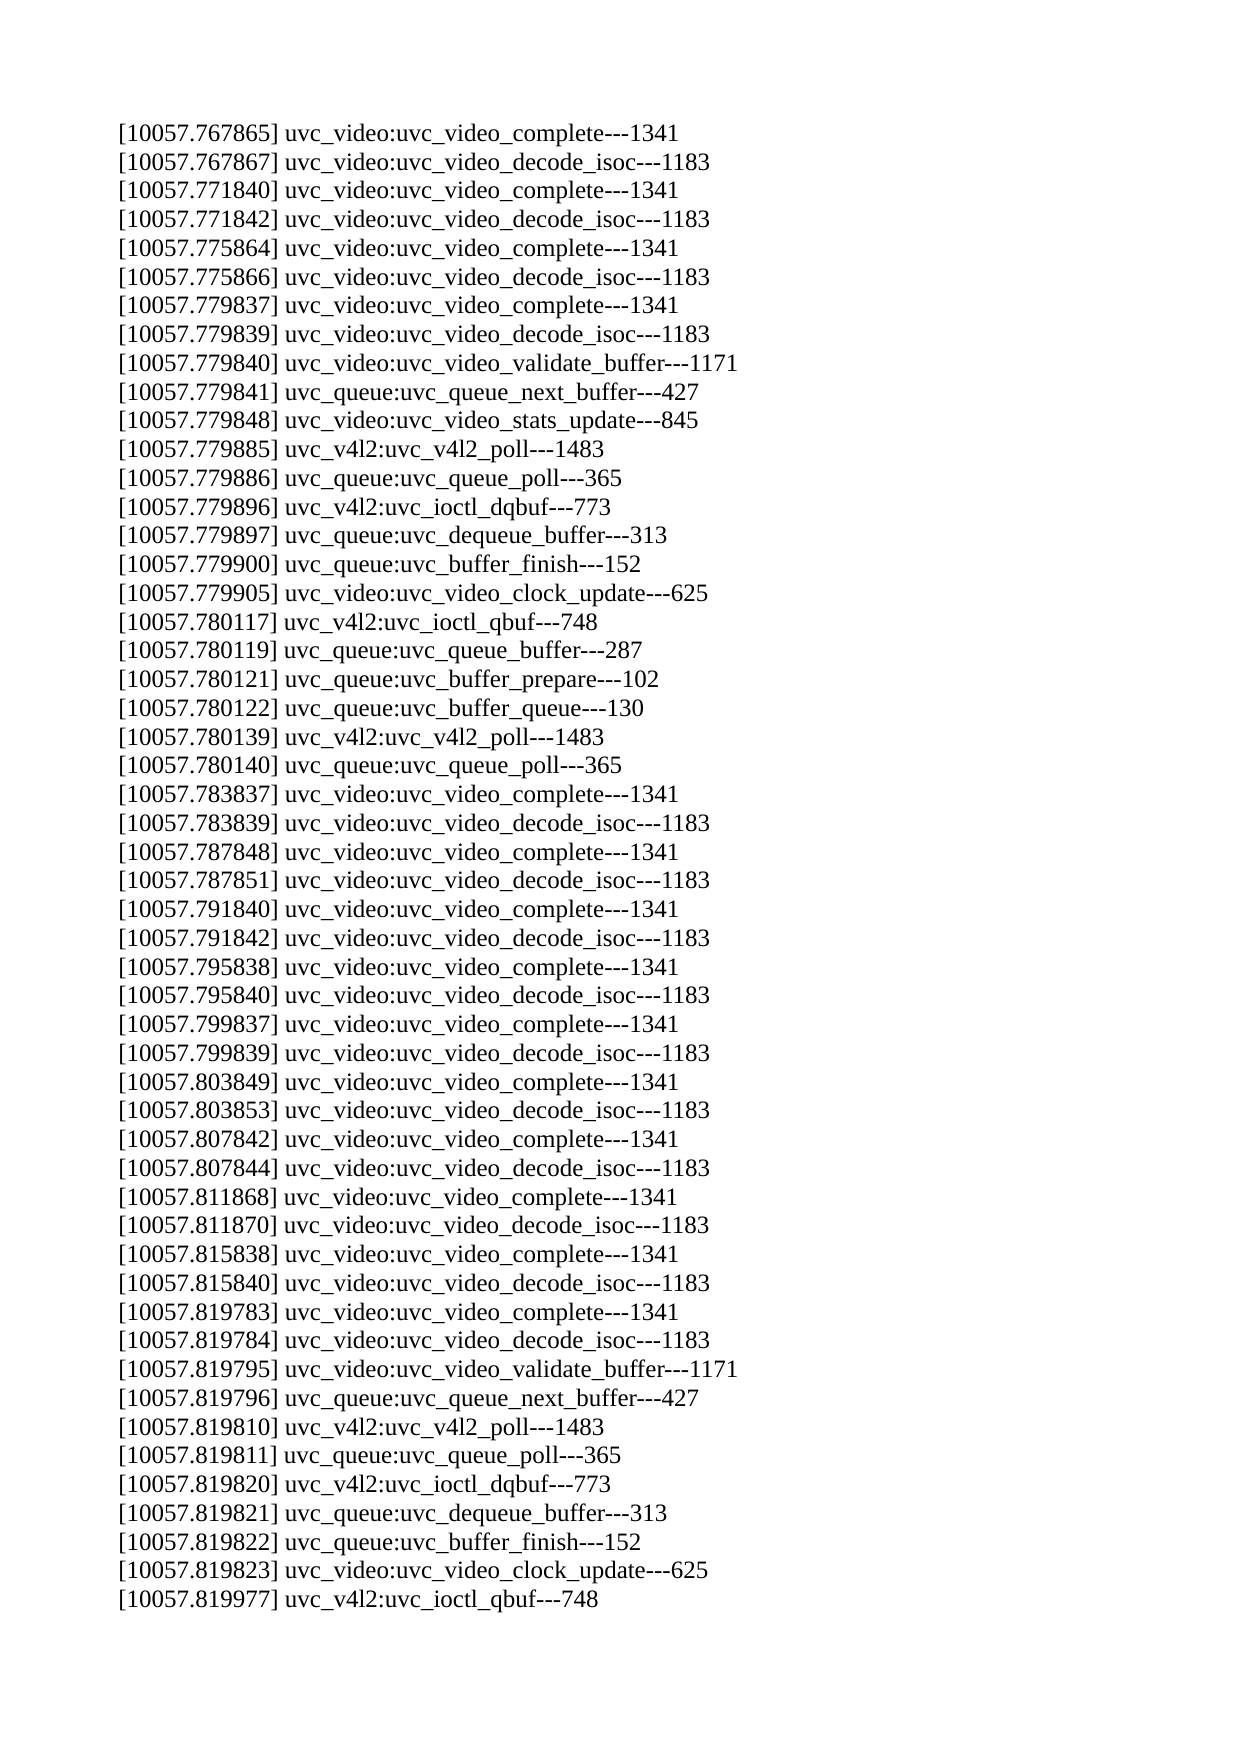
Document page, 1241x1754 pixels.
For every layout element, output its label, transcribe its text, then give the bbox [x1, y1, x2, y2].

text [10057.779905] uvc_video:uvc_video_clock_update---625 [118, 578, 1122, 607]
text [10057.799839] uvc_video:uvc_video_decode_isoc---1183 [118, 1038, 1122, 1067]
text [10057.779886] uvc_queue:uvc_queue_poll---365 [118, 463, 1122, 492]
text [10057.803853] uvc_video:uvc_video_decode_isoc---1183 [118, 1096, 1122, 1124]
text [10057.815838] uvc_video:uvc_video_complete---1341 [118, 1239, 1122, 1268]
text [10057.807842] uvc_video:uvc_video_complete---1341 [118, 1124, 1122, 1153]
text [10057.819822] uvc_queue:uvc_buffer_finish---152 [118, 1527, 1122, 1556]
text [10057.771840] uvc_video:uvc_video_complete---1341 [118, 176, 1122, 204]
text [10057.779885] uvc_v4l2:uvc_v4l2_poll---1483 [118, 434, 1122, 463]
text [10057.780121] uvc_queue:uvc_buffer_prepare---102 [118, 664, 1122, 693]
text [10057.771842] uvc_video:uvc_video_decode_isoc---1183 [118, 204, 1122, 233]
text [10057.779848] uvc_video:uvc_video_stats_update---845 [118, 406, 1122, 434]
text [10057.780139] uvc_v4l2:uvc_v4l2_poll---1483 [118, 722, 1122, 751]
text [10057.819796] uvc_queue:uvc_queue_next_buffer---427 [118, 1383, 1122, 1412]
text [10057.795840] uvc_video:uvc_video_decode_isoc---1183 [118, 981, 1122, 1009]
text [10057.819823] uvc_video:uvc_video_clock_update---625 [118, 1556, 1122, 1584]
text [10057.819811] uvc_queue:uvc_queue_poll---365 [118, 1441, 1122, 1469]
text [10057.791840] uvc_video:uvc_video_complete---1341 [118, 894, 1122, 923]
text [10057.767865] uvc_video:uvc_video_complete---1341 [118, 118, 1122, 147]
text [10057.819784] uvc_video:uvc_video_decode_isoc---1183 [118, 1326, 1122, 1354]
text [10057.775866] uvc_video:uvc_video_decode_isoc---1183 [118, 262, 1122, 291]
text [10057.779839] uvc_video:uvc_video_decode_isoc---1183 [118, 319, 1122, 348]
text [10057.819783] uvc_video:uvc_video_complete---1341 [118, 1297, 1122, 1326]
text [10057.811868] uvc_video:uvc_video_complete---1341 [118, 1182, 1122, 1211]
text [10057.767867] uvc_video:uvc_video_decode_isoc---1183 [118, 147, 1122, 176]
text [10057.803849] uvc_video:uvc_video_complete---1341 [118, 1067, 1122, 1096]
text [10057.811870] uvc_video:uvc_video_decode_isoc---1183 [118, 1211, 1122, 1239]
text [10057.783839] uvc_video:uvc_video_decode_isoc---1183 [118, 808, 1122, 837]
text [10057.819820] uvc_v4l2:uvc_ioctl_dqbuf---773 [118, 1469, 1122, 1498]
text [10057.787851] uvc_video:uvc_video_decode_isoc---1183 [118, 866, 1122, 894]
text [10057.819810] uvc_v4l2:uvc_v4l2_poll---1483 [118, 1412, 1122, 1441]
text [10057.795838] uvc_video:uvc_video_complete---1341 [118, 952, 1122, 981]
text [10057.779840] uvc_video:uvc_video_validate_buffer---1171 [118, 348, 1122, 377]
text [10057.791842] uvc_video:uvc_video_decode_isoc---1183 [118, 923, 1122, 952]
text [10057.783837] uvc_video:uvc_video_complete---1341 [118, 779, 1122, 808]
text [10057.819795] uvc_video:uvc_video_validate_buffer---1171 [118, 1354, 1122, 1383]
text [10057.780140] uvc_queue:uvc_queue_poll---365 [118, 751, 1122, 779]
text [10057.815840] uvc_video:uvc_video_decode_isoc---1183 [118, 1268, 1122, 1297]
text [10057.779896] uvc_v4l2:uvc_ioctl_dqbuf---773 [118, 492, 1122, 521]
text [10057.780119] uvc_queue:uvc_queue_buffer---287 [118, 636, 1122, 664]
text [10057.779897] uvc_queue:uvc_dequeue_buffer---313 [118, 521, 1122, 549]
text [10057.775864] uvc_video:uvc_video_complete---1341 [118, 233, 1122, 262]
text [10057.819821] uvc_queue:uvc_dequeue_buffer---313 [118, 1498, 1122, 1527]
text [10057.779841] uvc_queue:uvc_queue_next_buffer---427 [118, 377, 1122, 406]
text [10057.779837] uvc_video:uvc_video_complete---1341 [118, 291, 1122, 319]
text [10057.819977] uvc_v4l2:uvc_ioctl_qbuf---748 [118, 1584, 1122, 1613]
text [10057.780117] uvc_v4l2:uvc_ioctl_qbuf---748 [118, 607, 1122, 636]
text [10057.807844] uvc_video:uvc_video_decode_isoc---1183 [118, 1153, 1122, 1182]
text [10057.780122] uvc_queue:uvc_buffer_queue---130 [118, 693, 1122, 722]
text [10057.779900] uvc_queue:uvc_buffer_finish---152 [118, 549, 1122, 578]
text [10057.799837] uvc_video:uvc_video_complete---1341 [118, 1009, 1122, 1038]
text [10057.787848] uvc_video:uvc_video_complete---1341 [118, 837, 1122, 866]
